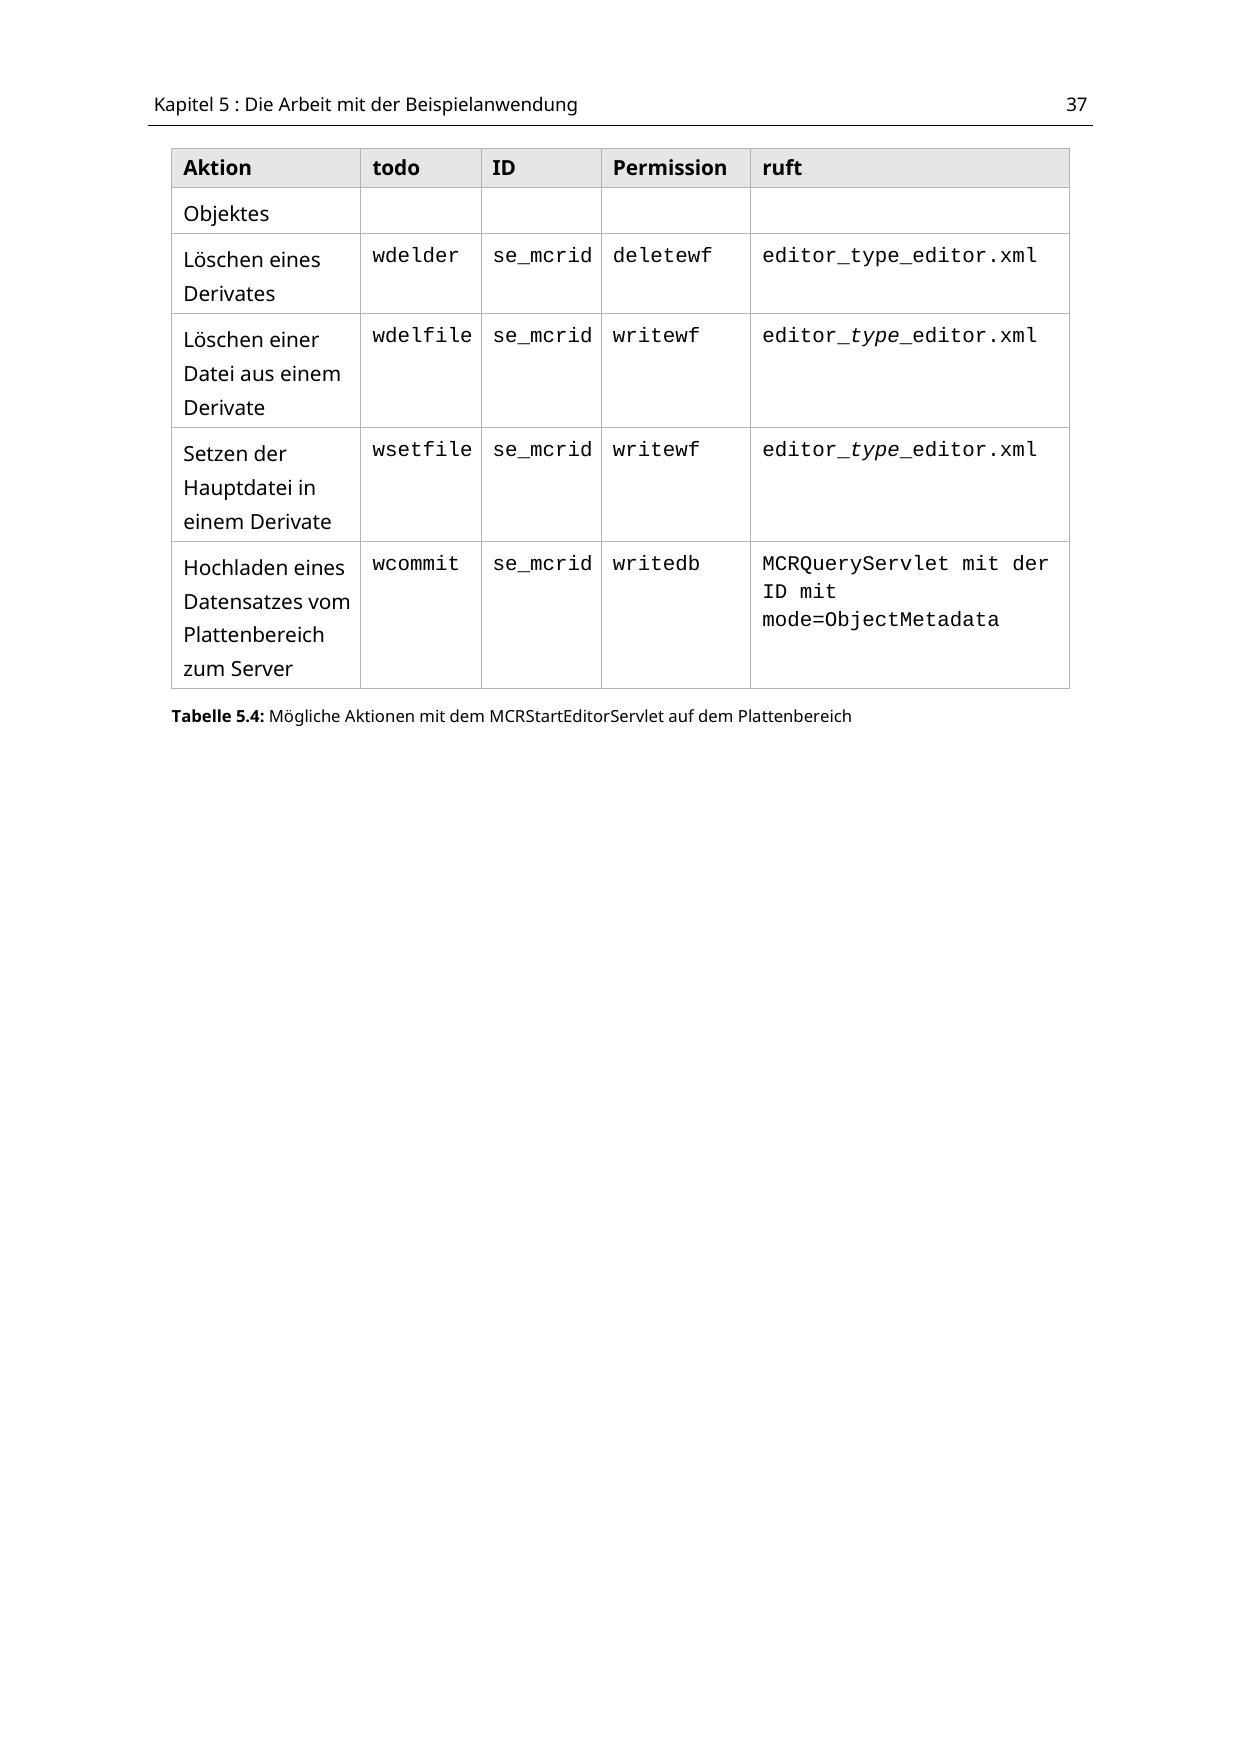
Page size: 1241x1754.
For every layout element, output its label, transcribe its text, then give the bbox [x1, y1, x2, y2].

table_cell [602, 188, 750, 233]
table_cell Hochladen eines Datensatzes vom Plattenbereich zum Server [172, 542, 360, 688]
table_header todo [361, 149, 481, 187]
text Tabelle 5.4: Mögliche Aktionen mit dem MCRStartEditorServlet auf dem Plattenbereich [171, 705, 1069, 728]
table_cell MCRQueryServlet mit der ID mit mode=ObjectMetadata [751, 542, 1069, 688]
table_cell wcommit [361, 542, 481, 688]
table_cell [751, 188, 1069, 233]
table_cell wdelder [361, 234, 481, 313]
table_cell [361, 188, 481, 233]
table_cell se_mcrid [482, 542, 601, 688]
table_cell se_mcrid [482, 234, 601, 313]
table_cell editor_type_editor.xml [751, 234, 1069, 313]
table_header Aktion [172, 149, 360, 187]
table_cell writewf [602, 428, 750, 541]
table_cell writedb [602, 542, 750, 688]
table_cell deletewf [602, 234, 750, 313]
table_cell editor_type_editor.xml [751, 314, 1069, 427]
table_header ruft [751, 149, 1069, 187]
table_cell se_mcrid [482, 428, 601, 541]
table_cell wdelfile [361, 314, 481, 427]
table_cell [482, 188, 601, 233]
table_cell se_mcrid [482, 314, 601, 427]
table_header Permission [602, 149, 750, 187]
table_cell editor_type_editor.xml [751, 428, 1069, 541]
table_cell Objektes [172, 188, 360, 233]
table_cell Löschen eines Derivates [172, 234, 360, 313]
table_cell wsetfile [361, 428, 481, 541]
table_cell Löschen einer Datei aus einem Derivate [172, 314, 360, 427]
table_cell Setzen der Hauptdatei in einem Derivate [172, 428, 360, 541]
table_cell writewf [602, 314, 750, 427]
table_header ID [482, 149, 601, 187]
